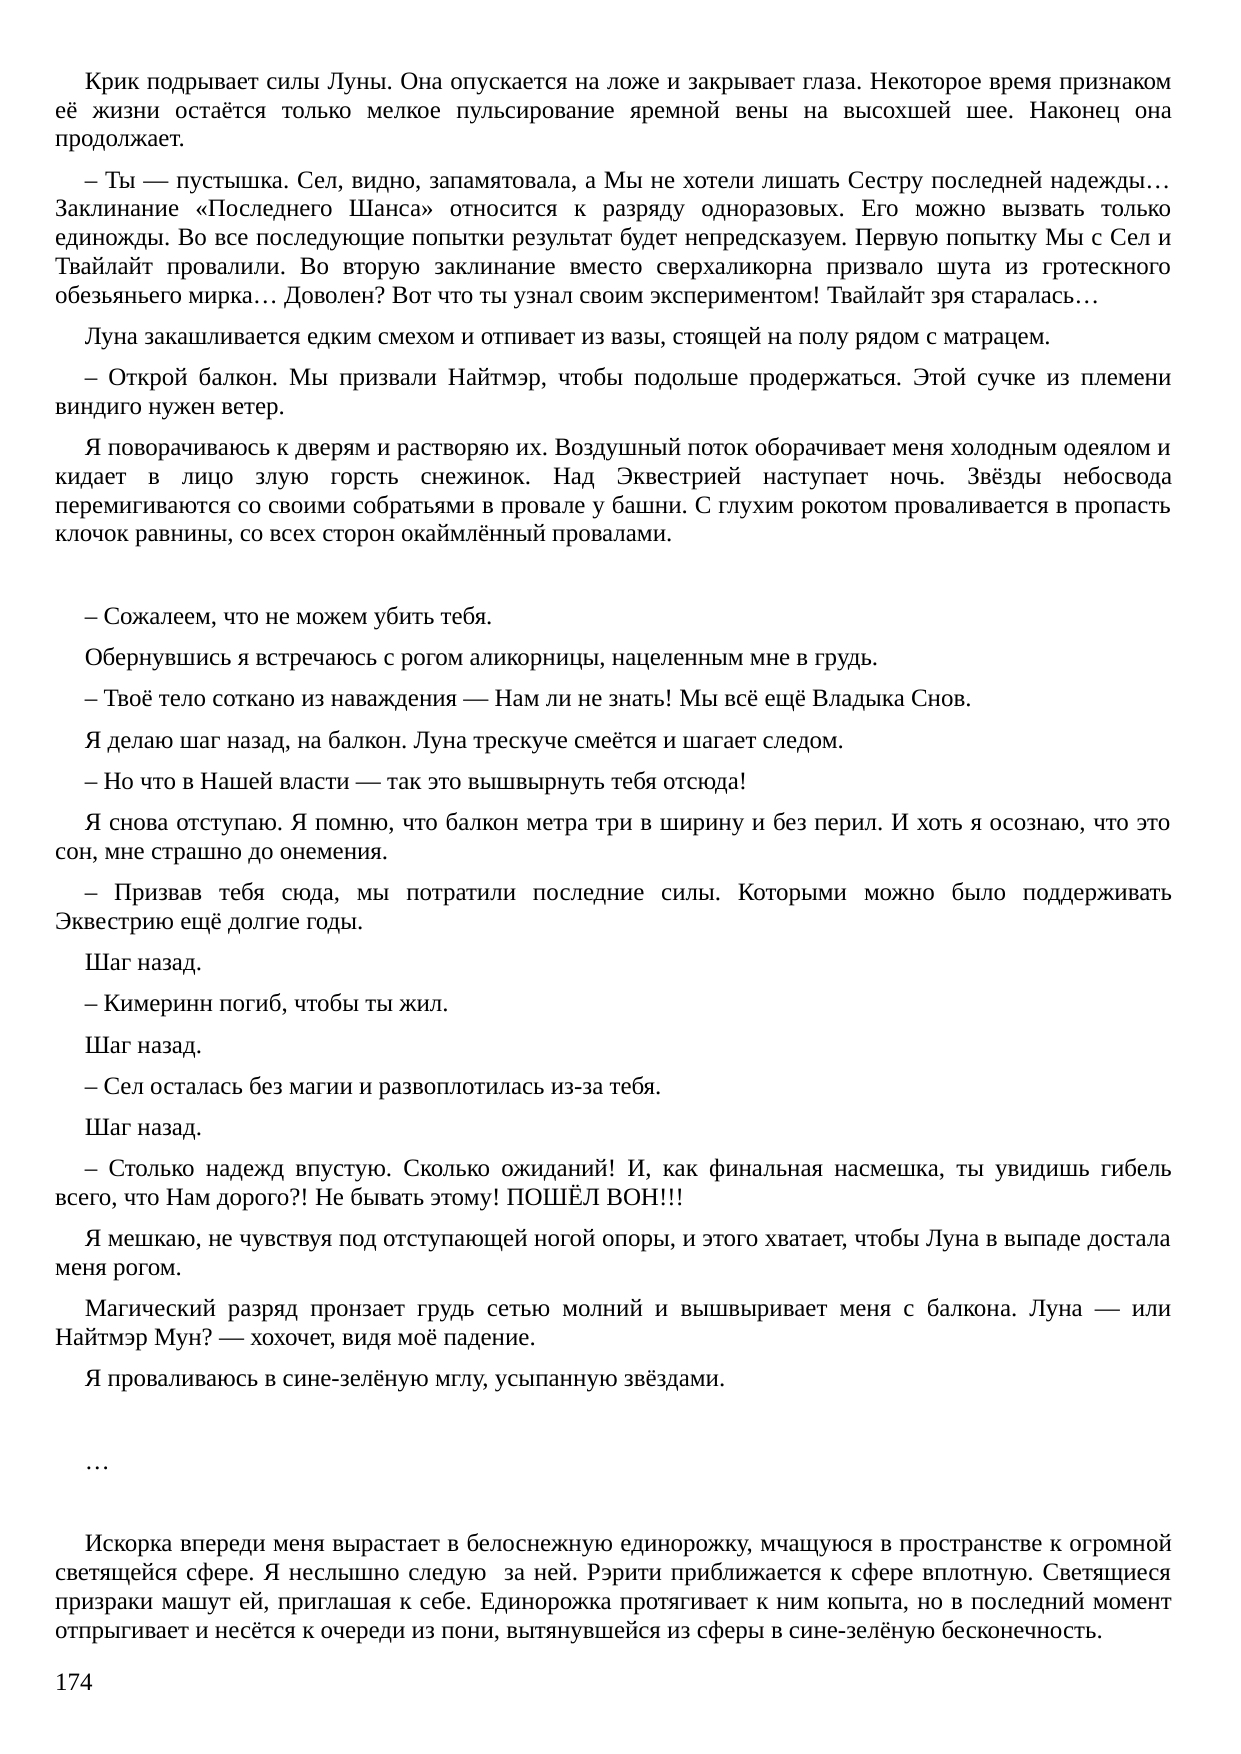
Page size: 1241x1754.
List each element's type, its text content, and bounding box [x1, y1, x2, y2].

text – Ты — пустышка. Сел, видно, запамятовала, а Мы не хотели лишать Сестру последней надежды… Заклинание «Последнего Шанса» относится к разряду одноразовых. Его можно вызвать только единожды. Во все последующие попытки результат будет непредсказуем. Первую попытку Мы с Сел и Твайлайт провалили. Во вторую заклинание вместо сверхаликорна призвало шута из гротескного обезьяньего мирка… Доволен? Вот что ты узнал своим экспериментом! Твайлайт зря старалась… [55, 165, 1173, 308]
text – Сел осталась без магии и развоплотилась из-за тебя. [55, 1071, 1173, 1100]
text Шаг назад. [55, 947, 1173, 976]
text – Призвав тебя сюда, мы потратили последние силы. Которыми можно было поддерживать Эквестрию ещё долгие годы. [55, 877, 1173, 935]
text Я снова отступаю. Я помню, что балкон метра три в ширину и без перил. И хоть я осознаю, что это сон, мне страшно до онемения. [55, 807, 1173, 865]
text Я поворачиваюсь к дверям и растворяю их. Воздушный поток оборачивает меня холодным одеялом и кидает в лицо злую горсть снежинок. Над Эквестрией наступает ночь. Звёзды небосвода перемигиваются со своими собратьями в провале у башни. С глухим рокотом проваливается в пропасть клочок равнины, со всех сторон окаймлённый провалами. [55, 432, 1173, 547]
text Шаг назад. [55, 1030, 1173, 1058]
text Крик подрывает силы Луны. Она опускается на ложе и закрывает глаза. Некоторое время признаком её жизни остаётся только мелкое пульсирование яремной вены на высохшей шее. Наконец она продолжает. [55, 66, 1173, 152]
text Я мешкаю, не чувствуя под отступающей ногой опоры, и этого хватает, чтобы Луна в выпаде достала меня рогом. [55, 1223, 1173, 1281]
text – Кимеринн погиб, чтобы ты жил. [55, 988, 1173, 1017]
text – Сожалеем, что не можем убить тебя. [55, 601, 1173, 630]
text … [55, 1446, 1173, 1475]
text Обернувшись я встречаюсь с рогом аликорницы, нацеленным мне в грудь. [55, 642, 1173, 671]
text Искорка впереди меня вырастает в белоснежную единорожку, мчащуюся в пространстве к огромной светящейся сфере. Я неслышно следую за ней. Рэрити приближается к сфере вплотную. Светящиеся призраки машут ей, приглашая к себе. Единорожка протягивает к ним копыта, но в последний момент отпрыгивает и несётся к очереди из пони, вытянувшейся из сферы в сине-зелёную бесконечность. [55, 1528, 1173, 1643]
text Шаг назад. [55, 1112, 1173, 1141]
text – Но что в Нашей власти — так это вышвырнуть тебя отсюда! [55, 766, 1173, 795]
text Магический разряд пронзает грудь сетью молний и вышвыривает меня с балкона. Луна — или Найтмэр Мун? — хохочет, видя моё падение. [55, 1293, 1173, 1351]
text Я проваливаюсь в сине-зелёную мглу, усыпанную звёздами. [55, 1363, 1173, 1392]
text – Открой балкон. Мы призвали Найтмэр, чтобы подольше продержаться. Этой сучке из племени виндиго нужен ветер. [55, 362, 1173, 420]
text – Твоё тело соткано из наваждения — Нам ли не знать! Мы всё ещё Владыка Снов. [55, 683, 1173, 712]
text – Столько надежд впустую. Сколько ожиданий! И, как финальная насмешка, ты увидишь гибель всего, что Нам дорого?! Не бывать этому! ПОШЁЛ ВОН!!! [55, 1153, 1173, 1211]
text Я делаю шаг назад, на балкон. Луна трескуче смеётся и шагает следом. [55, 725, 1173, 753]
text Луна закашливается едким смехом и отпивает из вазы, стоящей на полу рядом с матрацем. [55, 321, 1173, 350]
